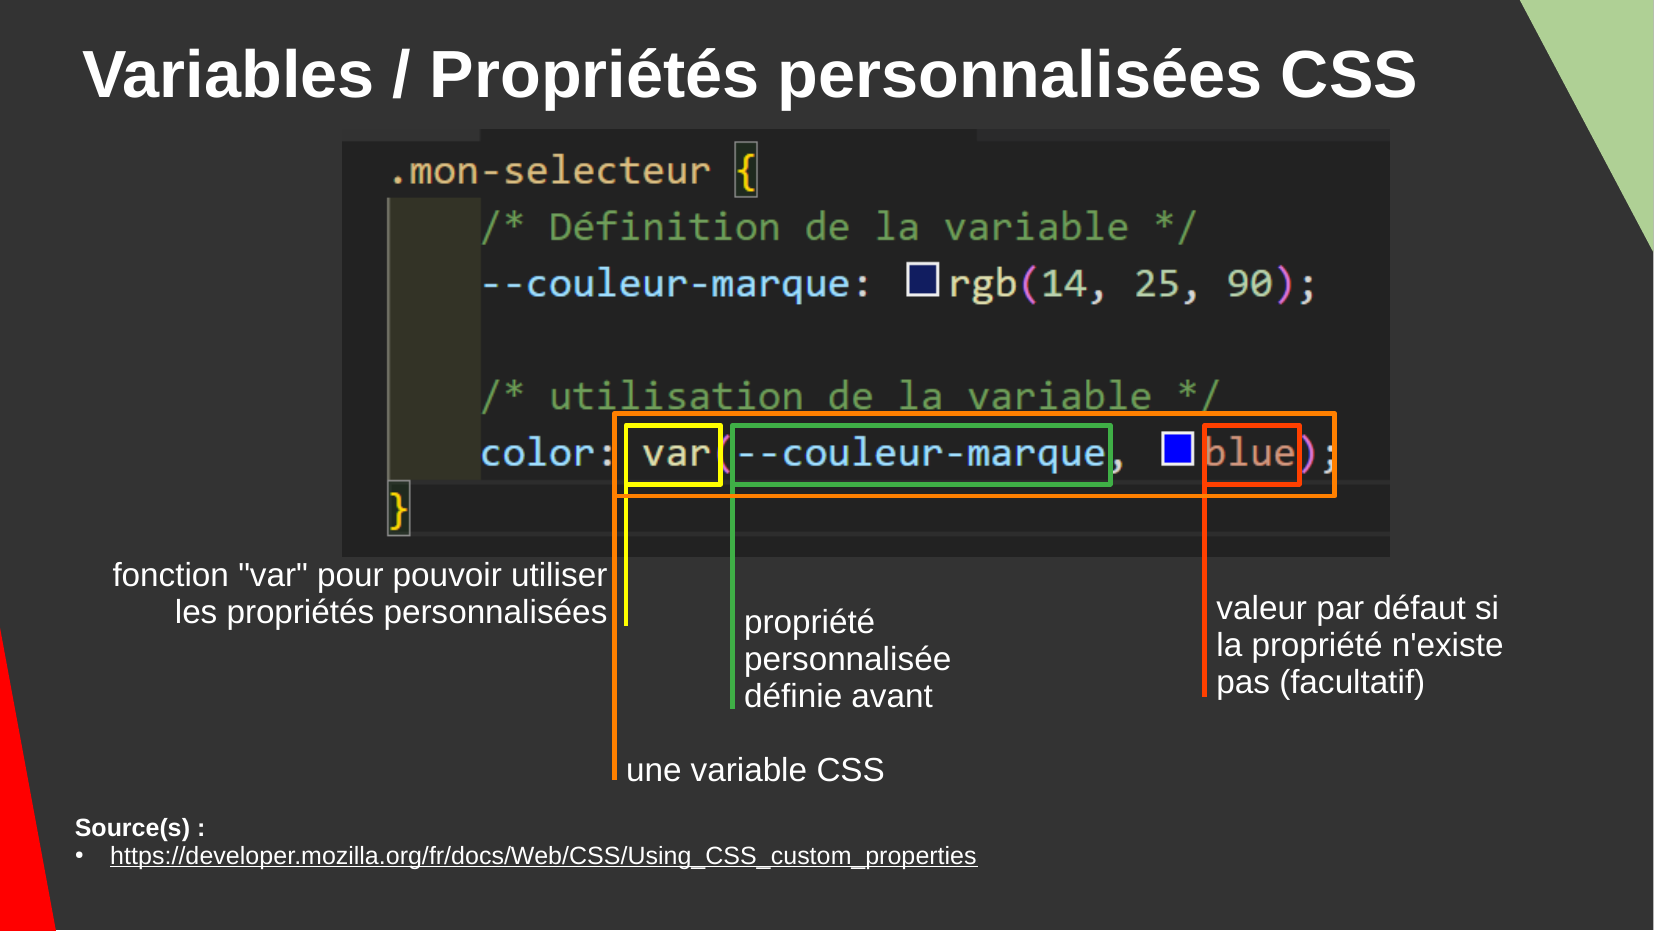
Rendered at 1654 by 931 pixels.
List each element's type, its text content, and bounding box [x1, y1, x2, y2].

title Variables / Propriétés personnalisées CSS [82, 37, 1571, 114]
title propriété personnalisée définie avant [744, 603, 981, 715]
title fonction "var" pour pouvoir utiliser les propriétés personnalisées [112, 556, 609, 640]
picture [1207, 428, 1297, 482]
picture [342, 129, 1390, 557]
text_box Source(s) : https://developer.mozilla.org/fr/docs/Web/CSS/Using_CSS_custom_properties [60, 806, 1546, 931]
title une variable CSS [625, 751, 981, 789]
picture [735, 428, 1108, 482]
text_box [0, 627, 56, 931]
picture [617, 498, 624, 557]
picture [617, 416, 1332, 494]
picture [735, 498, 1202, 557]
picture [628, 498, 730, 557]
title valeur par défaut si la propriété n'existe pas (facultatif) [1216, 589, 1524, 738]
picture [628, 428, 718, 482]
text_box [1519, 0, 1654, 254]
